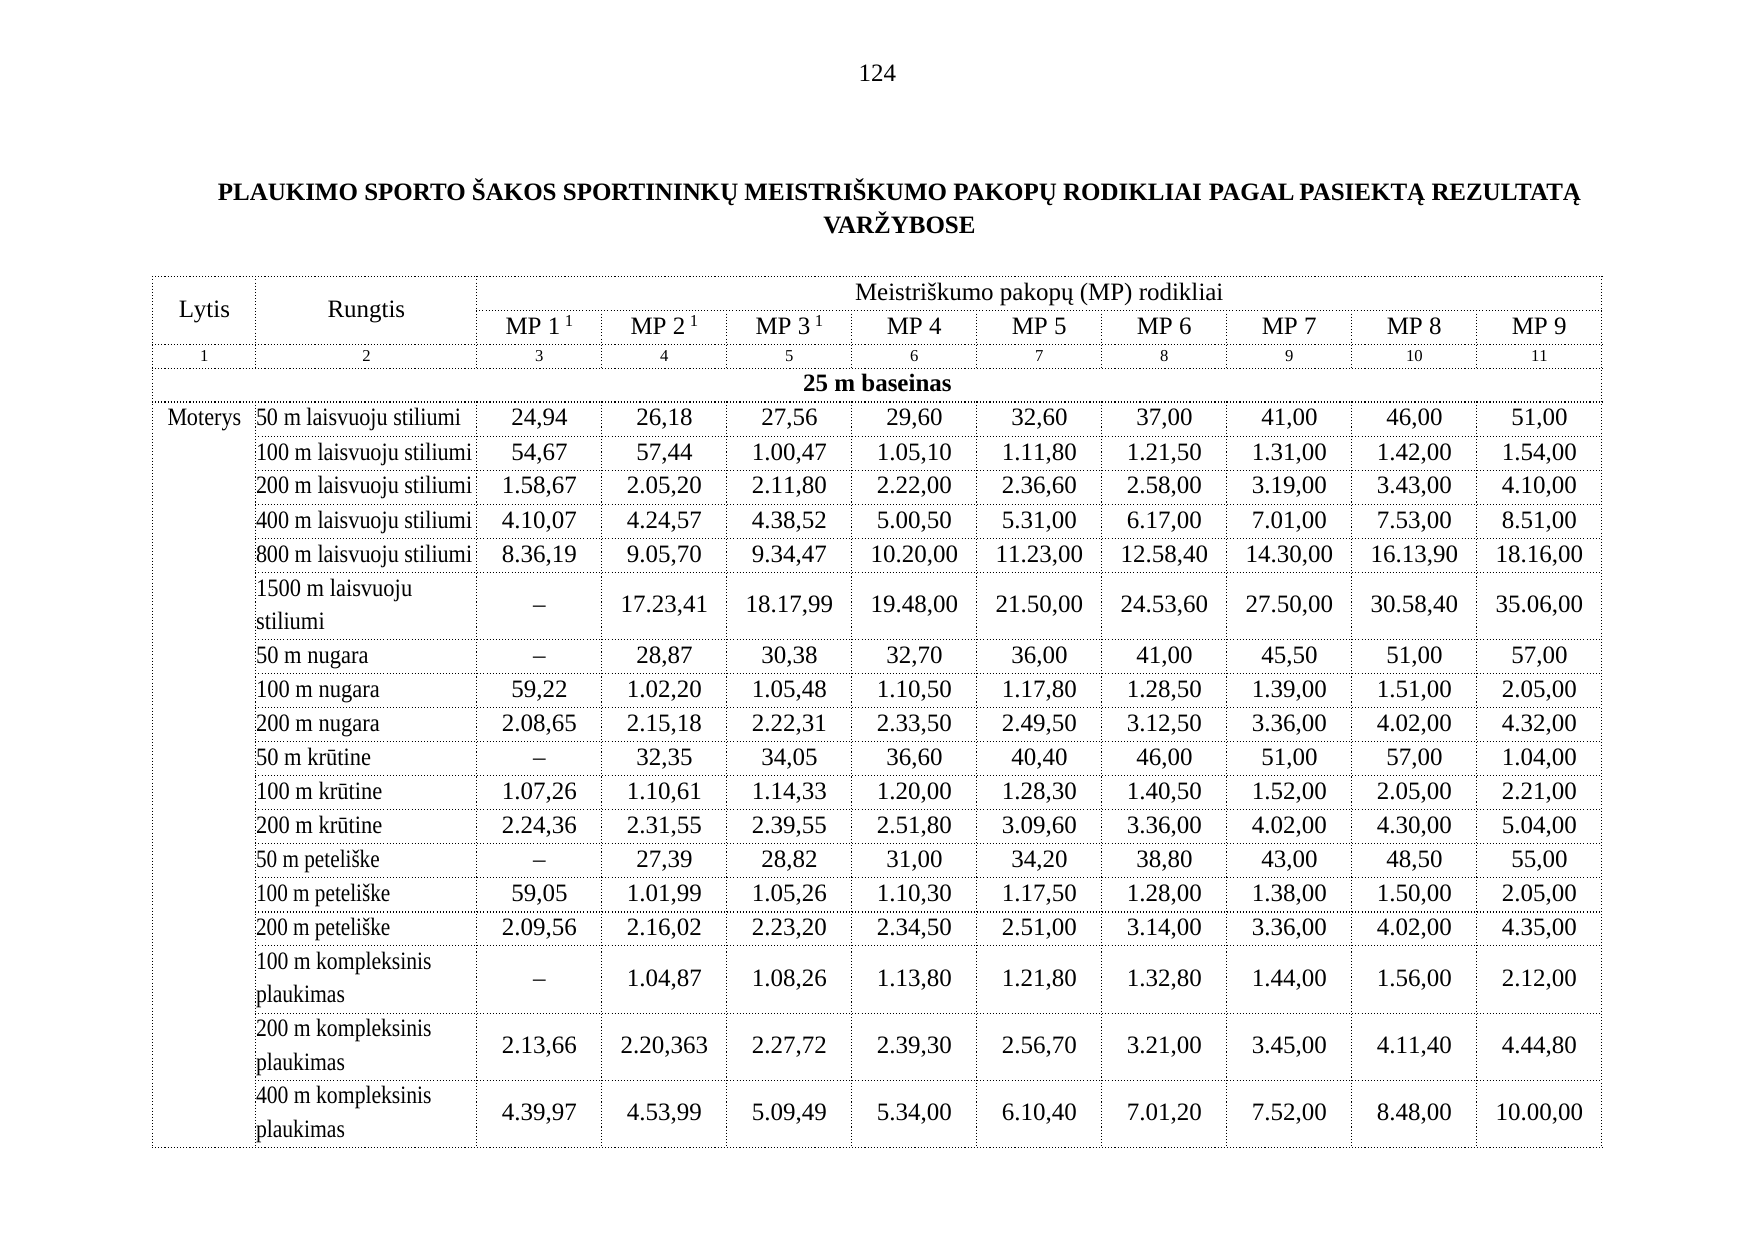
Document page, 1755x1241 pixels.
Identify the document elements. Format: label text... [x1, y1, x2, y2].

table_cell 2.56,70 [977, 1013, 1102, 1079]
table_cell 46,00 [1352, 401, 1477, 436]
table_header Rungtis [256, 276, 477, 344]
table_cell MP 9 [1477, 310, 1602, 344]
table_cell 4.10,07 [477, 504, 602, 538]
table_cell 2.31,55 [602, 809, 727, 843]
table_cell 5.34,00 [852, 1080, 977, 1147]
table_cell 43,00 [1227, 843, 1352, 877]
table_cell 2.51,80 [852, 809, 977, 843]
table_cell 5.31,00 [977, 504, 1102, 538]
table_cell 45,50 [1227, 639, 1352, 673]
table_cell 100 m nugara [256, 673, 477, 707]
table_cell 7.53,00 [1352, 504, 1477, 538]
table_cell 1.02,20 [602, 673, 727, 707]
table_cell 1.32,80 [1102, 945, 1227, 1012]
table_cell MP 5 [977, 310, 1102, 344]
table_cell 4 [602, 344, 727, 367]
table_cell 2.20,363 [602, 1013, 727, 1079]
table_cell 29,60 [852, 401, 977, 436]
table_cell 400 m laisvuoju stiliumi [256, 504, 477, 538]
table_cell – [477, 843, 602, 877]
table_cell 1.04,87 [602, 945, 727, 1012]
table_cell 4.53,99 [602, 1080, 727, 1147]
table_cell MP 6 [1102, 310, 1227, 344]
table_cell 200 m laisvuoju stiliumi [256, 470, 477, 504]
table_cell 1.28,50 [1102, 673, 1227, 707]
table_cell 51,00 [1477, 401, 1602, 436]
table_cell 1.04,00 [1477, 741, 1602, 775]
table_cell 4.38,52 [727, 504, 852, 538]
table_cell 10 [1352, 344, 1477, 367]
table_cell 54,67 [477, 436, 602, 469]
table_cell 2.09,56 [477, 911, 602, 945]
table_cell 10.20,00 [852, 538, 977, 572]
table_cell 6.10,40 [977, 1080, 1102, 1147]
table_cell 200 m krūtine [256, 809, 477, 843]
table_cell 5 [727, 344, 852, 367]
table_cell 2.34,50 [852, 911, 977, 945]
table_cell 100 m krūtine [256, 775, 477, 809]
table_cell 10.00,00 [1477, 1080, 1602, 1147]
table_cell 1.38,00 [1227, 877, 1352, 911]
table_cell 41,00 [1102, 639, 1227, 673]
table_cell 32,35 [602, 741, 727, 775]
table_cell 4.35,00 [1477, 911, 1602, 945]
table_cell 46,00 [1102, 741, 1227, 775]
table_cell 6 [852, 344, 977, 367]
table_cell Moterys [153, 401, 256, 1147]
table_cell 1.42,00 [1352, 436, 1477, 469]
table_cell 100 m peteliške [256, 877, 477, 911]
table_cell 30.58,40 [1352, 572, 1477, 639]
table_cell 1.11,80 [977, 436, 1102, 469]
table_cell 48,50 [1352, 843, 1477, 877]
table_cell MP 1 1 [477, 310, 602, 344]
table_cell 19.48,00 [852, 572, 977, 639]
table_cell 9.05,70 [602, 538, 727, 572]
table_cell 4.24,57 [602, 504, 727, 538]
table_cell 38,80 [1102, 843, 1227, 877]
table_cell 1.21,50 [1102, 436, 1227, 469]
table_cell MP 8 [1352, 310, 1477, 344]
table_cell 1.52,00 [1227, 775, 1352, 809]
table_cell 2.51,00 [977, 911, 1102, 945]
table_cell 34,05 [727, 741, 852, 775]
table_cell – [477, 572, 602, 639]
table_cell 1.58,67 [477, 470, 602, 504]
table_cell 1.31,00 [1227, 436, 1352, 469]
table_cell 2.24,36 [477, 809, 602, 843]
table_cell 6.17,00 [1102, 504, 1227, 538]
table_cell MP 7 [1227, 310, 1352, 344]
table_cell 2.08,65 [477, 707, 602, 741]
table_cell 3.12,50 [1102, 707, 1227, 741]
table_cell 1.28,30 [977, 775, 1102, 809]
table_cell 2 [256, 344, 477, 367]
table_cell 1.05,10 [852, 436, 977, 469]
table_cell 2.22,31 [727, 707, 852, 741]
table_cell 16.13,90 [1352, 538, 1477, 572]
table_cell 18.17,99 [727, 572, 852, 639]
table_cell 8.36,19 [477, 538, 602, 572]
table_cell 4.32,00 [1477, 707, 1602, 741]
table_cell 27.50,00 [1227, 572, 1352, 639]
table_cell 18.16,00 [1477, 538, 1602, 572]
table_cell 1.10,50 [852, 673, 977, 707]
table_cell 1.20,00 [852, 775, 977, 809]
table_cell 1.17,50 [977, 877, 1102, 911]
table_cell 100 m kompleksinis plaukimas [256, 945, 477, 1012]
table_cell 30,38 [727, 639, 852, 673]
table_cell 50 m krūtine [256, 741, 477, 775]
table_cell 7 [977, 344, 1102, 367]
table_cell 2.21,00 [1477, 775, 1602, 809]
table_cell 9 [1227, 344, 1352, 367]
table_cell 4.02,00 [1352, 911, 1477, 945]
table_header Lytis [153, 276, 256, 344]
table_cell 4.02,00 [1352, 707, 1477, 741]
table_cell 200 m nugara [256, 707, 477, 741]
table_cell 3.45,00 [1227, 1013, 1352, 1079]
table_cell 1.40,50 [1102, 775, 1227, 809]
table_cell 12.58,40 [1102, 538, 1227, 572]
table_cell 28,82 [727, 843, 852, 877]
table_cell 1.10,61 [602, 775, 727, 809]
table_cell 3.21,00 [1102, 1013, 1227, 1079]
table_cell 36,60 [852, 741, 977, 775]
table_cell 2.13,66 [477, 1013, 602, 1079]
table_cell 100 m laisvuoju stiliumi [256, 436, 477, 469]
table_cell 7.01,20 [1102, 1080, 1227, 1147]
table_cell 40,40 [977, 741, 1102, 775]
table_cell 5.09,49 [727, 1080, 852, 1147]
table_cell 1.14,33 [727, 775, 852, 809]
table_cell 55,00 [1477, 843, 1602, 877]
table_cell 59,05 [477, 877, 602, 911]
table_cell 2.11,80 [727, 470, 852, 504]
table_cell 5.00,50 [852, 504, 977, 538]
table_cell 3.09,60 [977, 809, 1102, 843]
table_cell 1.28,00 [1102, 877, 1227, 911]
table_cell 37,00 [1102, 401, 1227, 436]
table_cell 3.43,00 [1352, 470, 1477, 504]
table_cell 1.44,00 [1227, 945, 1352, 1012]
table_cell 41,00 [1227, 401, 1352, 436]
table_cell 50 m peteliške [256, 843, 477, 877]
table_header Meistriškumo pakopų (MP) rodikliai [477, 276, 1602, 310]
table_cell 1.00,47 [727, 436, 852, 469]
table_cell 2.05,00 [1352, 775, 1477, 809]
table_cell 5.04,00 [1477, 809, 1602, 843]
table_cell 2.05,00 [1477, 673, 1602, 707]
table_cell 11.23,00 [977, 538, 1102, 572]
table_cell 1500 m laisvuoju stiliumi [256, 572, 477, 639]
table_cell 1.08,26 [727, 945, 852, 1012]
table_cell 51,00 [1227, 741, 1352, 775]
table_cell 4.30,00 [1352, 809, 1477, 843]
table_cell 1.13,80 [852, 945, 977, 1012]
table_cell 4.44,80 [1477, 1013, 1602, 1079]
table_cell 21.50,00 [977, 572, 1102, 639]
table_cell 400 m kompleksinis plaukimas [256, 1080, 477, 1147]
table_cell 4.02,00 [1227, 809, 1352, 843]
table_cell MP 3 1 [727, 310, 852, 344]
table_cell MP 4 [852, 310, 977, 344]
table_cell 1.21,80 [977, 945, 1102, 1012]
table_cell 36,00 [977, 639, 1102, 673]
table_cell – [477, 741, 602, 775]
table_cell 32,60 [977, 401, 1102, 436]
table_cell 31,00 [852, 843, 977, 877]
table_cell 2.05,00 [1477, 877, 1602, 911]
table_cell 2.23,20 [727, 911, 852, 945]
table_cell 59,22 [477, 673, 602, 707]
table_cell 7.52,00 [1227, 1080, 1352, 1147]
table_cell 27,56 [727, 401, 852, 436]
table_cell 4.39,97 [477, 1080, 602, 1147]
table_cell 2.27,72 [727, 1013, 852, 1079]
table_cell 11 [1477, 344, 1602, 367]
table_cell 1.10,30 [852, 877, 977, 911]
table_cell 2.33,50 [852, 707, 977, 741]
table_cell 2.16,02 [602, 911, 727, 945]
table_cell 200 m kompleksinis plaukimas [256, 1013, 477, 1079]
table_cell 3 [477, 344, 602, 367]
table_cell 9.34,47 [727, 538, 852, 572]
table_cell 2.39,30 [852, 1013, 977, 1079]
table_cell 1.07,26 [477, 775, 602, 809]
table_cell 57,00 [1477, 639, 1602, 673]
table_cell 51,00 [1352, 639, 1477, 673]
table_cell 3.36,00 [1227, 911, 1352, 945]
table_cell 1.05,48 [727, 673, 852, 707]
table_cell – [477, 945, 602, 1012]
table_cell 2.12,00 [1477, 945, 1602, 1012]
table_cell 2.05,20 [602, 470, 727, 504]
table_cell 1.01,99 [602, 877, 727, 911]
table_cell 24,94 [477, 401, 602, 436]
table_cell 1.50,00 [1352, 877, 1477, 911]
table_cell 27,39 [602, 843, 727, 877]
table_cell 8.51,00 [1477, 504, 1602, 538]
table_cell 800 m laisvuoju stiliumi [256, 538, 477, 572]
table_cell 26,18 [602, 401, 727, 436]
table_cell – [477, 639, 602, 673]
table_cell 1.54,00 [1477, 436, 1602, 469]
table_cell 2.22,00 [852, 470, 977, 504]
table_cell 200 m peteliške [256, 911, 477, 945]
table_cell 2.49,50 [977, 707, 1102, 741]
table_cell 57,00 [1352, 741, 1477, 775]
table_cell 8 [1102, 344, 1227, 367]
table_cell 2.39,55 [727, 809, 852, 843]
table_cell 57,44 [602, 436, 727, 469]
text plaukimo sporto šakos sportininkų MEISTRIŠKUMO pakopų RODIKLIAI PAGAL pasiektą REZULTATĄ varžybose [162, 177, 1636, 239]
table_cell 1.39,00 [1227, 673, 1352, 707]
table_cell 2.15,18 [602, 707, 727, 741]
table_cell 3.36,00 [1102, 809, 1227, 843]
table_cell 3.36,00 [1227, 707, 1352, 741]
table_cell 3.19,00 [1227, 470, 1352, 504]
table_cell 50 m nugara [256, 639, 477, 673]
table_cell 1 [153, 344, 256, 367]
table_cell 1.17,80 [977, 673, 1102, 707]
table_cell 25 m baseinas [153, 368, 1602, 401]
table_cell 50 m laisvuoju stiliumi [256, 401, 477, 436]
table_cell 35.06,00 [1477, 572, 1602, 639]
table_cell 1.05,26 [727, 877, 852, 911]
table_cell 3.14,00 [1102, 911, 1227, 945]
table_cell 4.10,00 [1477, 470, 1602, 504]
table_cell 4.11,40 [1352, 1013, 1477, 1079]
table_cell 7.01,00 [1227, 504, 1352, 538]
table_cell 24.53,60 [1102, 572, 1227, 639]
table_cell 32,70 [852, 639, 977, 673]
table_cell 1.51,00 [1352, 673, 1477, 707]
table_cell 28,87 [602, 639, 727, 673]
table_cell 1.56,00 [1352, 945, 1477, 1012]
table_cell 8.48,00 [1352, 1080, 1477, 1147]
table_cell MP 2 1 [602, 310, 727, 344]
table_cell 2.58,00 [1102, 470, 1227, 504]
table_cell 17.23,41 [602, 572, 727, 639]
table_cell 2.36,60 [977, 470, 1102, 504]
table_cell 34,20 [977, 843, 1102, 877]
table_cell 14.30,00 [1227, 538, 1352, 572]
